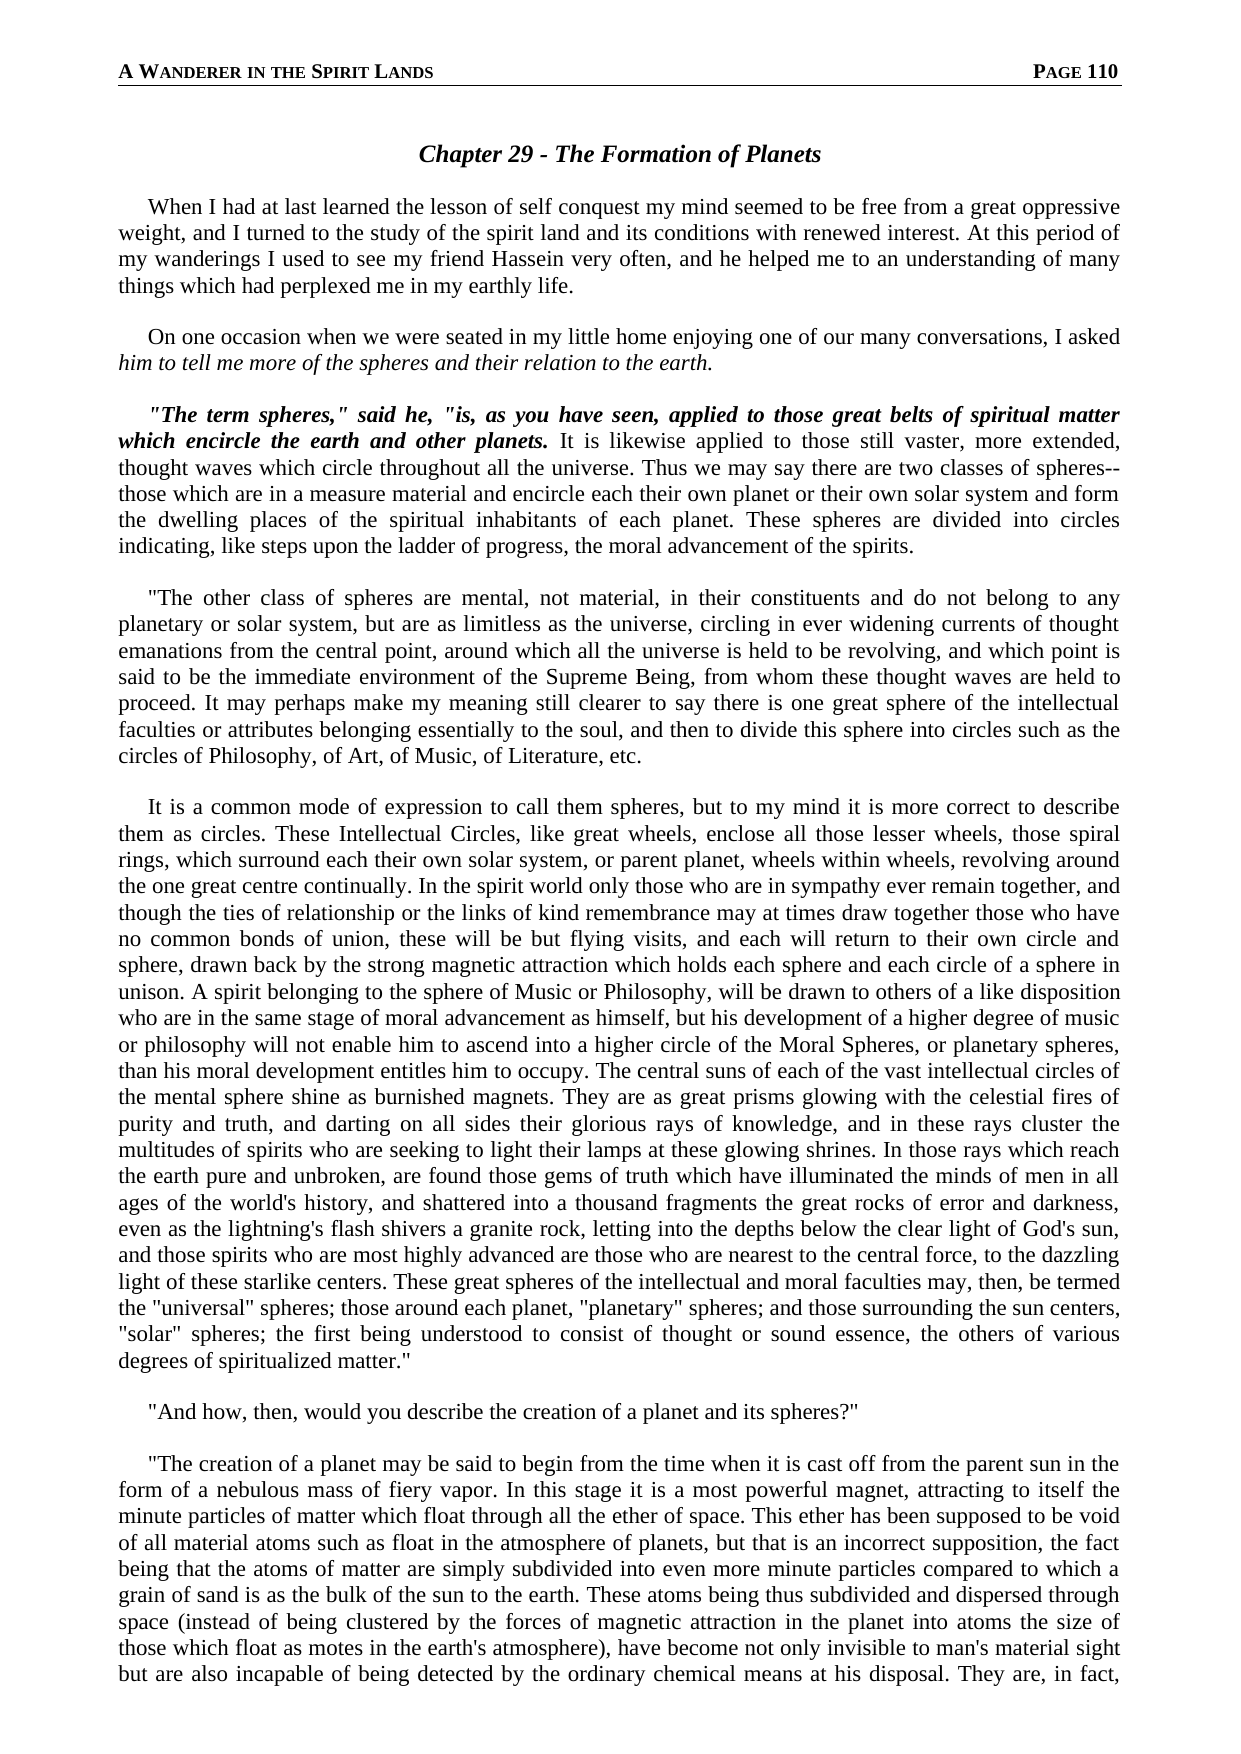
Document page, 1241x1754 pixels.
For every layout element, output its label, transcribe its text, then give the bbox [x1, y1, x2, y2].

subtitle Chapter 29 ‑ The Formation of Planets [236, 139, 1004, 168]
text When I had at last learned the lesson of self conquest my mind seemed to be free from a great oppressive weight, and I turned to the study of the spirit land and its conditions with renewed interest. At this period of my wanderings I used to see my friend Hassein very often, and he helped me to an understanding of many things which had perplexed me in my earthly life. [118, 193, 1122, 298]
text "The creation of a planet may be said to begin from the time when it is cast off from the parent sun in the form of a nebulous mass of fiery vapor. In this stage it is a most powerful magnet, attracting to itself the minute particles of matter which float through all the ether of space. This ether has been supposed to be void of all material atoms such as float in the atmosphere of planets, but that is an incorrect supposition, the fact being that the atoms of matter are simply subdivided into even more minute particles compared to which a grain of sand is as the bulk of the sun to the earth. These atoms being thus subdivided and dispersed through space (instead of being clustered by the forces of magnetic attraction in the planet into atoms the size of those which float as motes in the earth's atmosphere), have become not only invisible to man's material sight but are also incapable of being detected by the ordinary chemical means at his disposal. They are, in fact, [118, 1449, 1122, 1687]
text "And how, then, would you describe the creation of a planet and its spheres?" [118, 1398, 1122, 1424]
text It is a common mode of expression to call them spheres, but to my mind it is more correct to describe them as circles. These Intellectual Circles, like great wheels, enclose all those lesser wheels, those spiral rings, which surround each their own solar system, or parent planet, wheels within wheels, revolving around the one great centre continually. In the spirit world only those who are in sympathy ever remain together, and though the ties of relationship or the links of kind remembrance may at times draw together those who have no common bonds of union, these will be but flying visits, and each will return to their own circle and sphere, drawn back by the strong magnetic attraction which holds each sphere and each circle of a sphere in unison. A spirit belonging to the sphere of Music or Philosophy, will be drawn to others of a like disposition who are in the same stage of moral advancement as himself, but his development of a higher degree of music or philosophy will not enable him to ascend into a higher circle of the Moral Spheres, or planetary spheres, than his moral development entitles him to occupy. The central suns of each of the vast intellectual circles of the mental sphere shine as burnished magnets. They are as great prisms glowing with the celestial fires of purity and truth, and darting on all sides their glorious rays of knowledge, and in these rays cluster the multitudes of spirits who are seeking to light their lamps at these glowing shrines. In those rays which reach the earth pure and unbroken, are found those gems of truth which have illuminated the minds of men in all ages of the world's history, and shattered into a thousand fragments the great rocks of error and darkness, even as the lightning's flash shivers a granite rock, letting into the depths below the clear light of God's sun, and those spirits who are most highly advanced are those who are nearest to the central force, to the dazzling light of these starlike centers. These great spheres of the intellectual and moral faculties may, then, be termed the "universal" spheres; those around each planet, "planetary" spheres; and those surrounding the sun centers, "solar" spheres; the first being understood to consist of thought or sound essence, the others of various degrees of spiritualized matter." [118, 793, 1122, 1373]
text On one occasion when we were seated in my little home enjoying one of our many conversations, I asked him to tell me more of the spheres and their relation to the earth. [118, 323, 1122, 376]
text "The term spheres," said he, "is, as you have seen, applied to those great belts of spiritual matter which encircle the earth and other planets. It is likewise applied to those still vaster, more extended, thought waves which circle throughout all the universe. Thus we may say there are two classes of spheres--those which are in a measure material and encircle each their own planet or their own solar system and form the dwelling places of the spiritual inhabitants of each planet. These spheres are divided into circles indicating, like steps upon the ladder of progress, the moral advancement of the spirits. [118, 401, 1122, 559]
text "The other class of spheres are mental, not material, in their constituents and do not belong to any planetary or solar system, but are as limitless as the universe, circling in ever widening currents of thought emanations from the central point, around which all the universe is held to be revolving, and which point is said to be the immediate environment of the Supreme Being, from whom these thought waves are held to proceed. It may perhaps make my meaning still clearer to say there is one great sphere of the intellectual faculties or attributes belonging essentially to the soul, and then to divide this sphere into circles such as the circles of Philosophy, of Art, of Music, of Literature, etc. [118, 584, 1122, 768]
